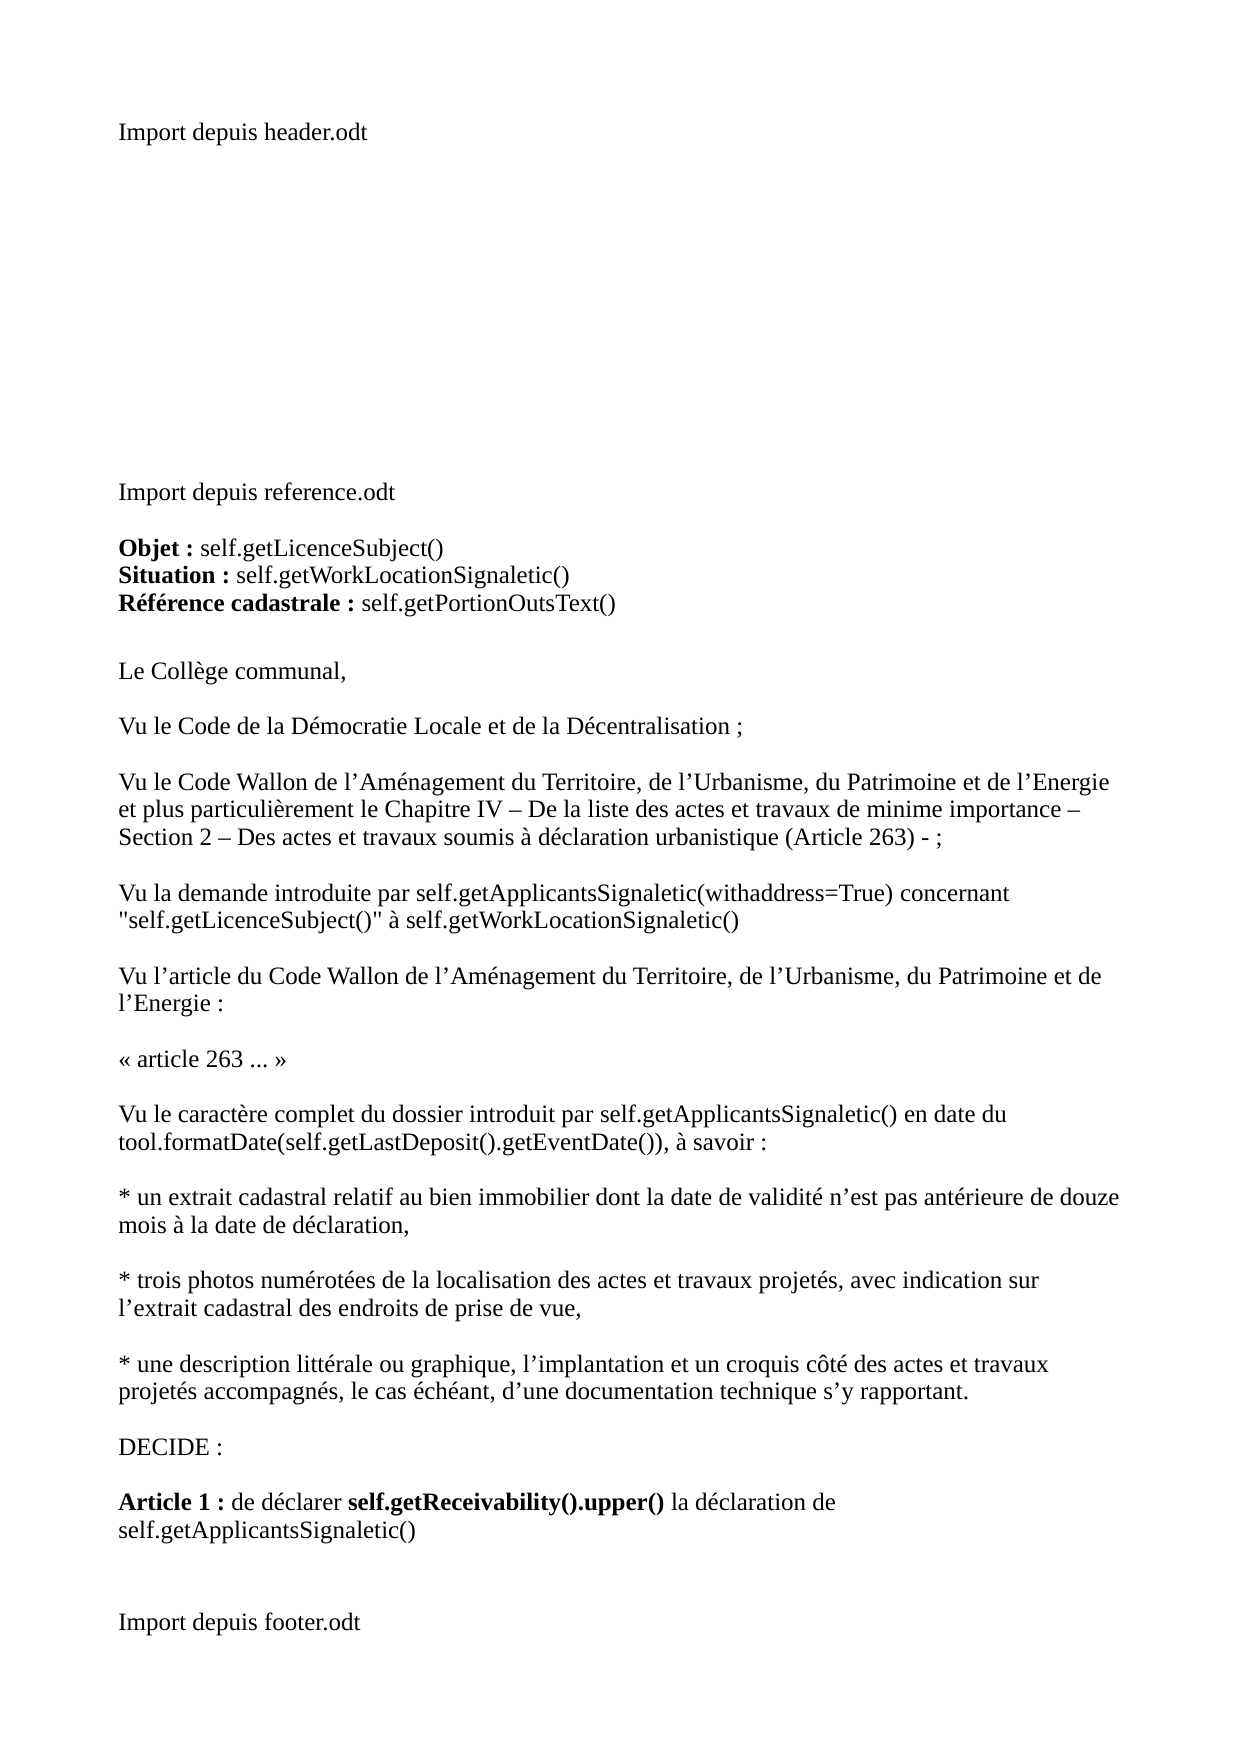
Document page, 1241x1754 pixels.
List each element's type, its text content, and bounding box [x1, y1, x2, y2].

text Vu le caractère complet du dossier introduit par self.getApplicantsSignaletic() en date du tool.formatDate(self.getLastDeposit().getEventDate()), à savoir : [118, 1100, 1122, 1156]
text Situation : self.getWorkLocationSignaletic() [118, 561, 1122, 589]
text Objet : self.getLicenceSubject() [118, 534, 1122, 561]
text Vu le Code Wallon de l’Aménagement du Territoire, de l’Urbanisme, du Patrimoine et de l’Energie et plus particulièrement le Chapitre IV – De la liste des actes et travaux de minime importance – Section 2 – Des actes et travaux soumis à déclaration urbanistique (Article 263) - ; [118, 768, 1122, 851]
text Référence cadastrale : self.getPortionOutsText() [118, 589, 1122, 617]
text * un extrait cadastral relatif au bien immobilier dont la date de validité n’est pas antérieure de douze mois à la date de déclaration, [118, 1183, 1122, 1239]
text Vu la demande introduite par self.getApplicantsSignaletic(withaddress=True) concernant "self.getLicenceSubject()" à self.getWorkLocationSignaletic() [118, 879, 1122, 934]
text * une description littérale ou graphique, l’implantation et un croquis côté des actes et travaux projetés accompagnés, le cas échéant, d’une documentation technique s’y rapportant. [118, 1350, 1122, 1405]
text Article 1 : de déclarer self.getReceivability().upper() la déclaration de self.getApplicantsSignaletic() [118, 1488, 1122, 1544]
text Le Collège communal, [118, 657, 1122, 685]
text Vu l’article du Code Wallon de l’Aménagement du Territoire, de l’Urbanisme, du Patrimoine et de l’Energie : [118, 962, 1122, 1017]
text * trois photos numérotées de la localisation des actes et travaux projetés, avec indication sur l’extrait cadastral des endroits de prise de vue, [118, 1267, 1122, 1322]
text Import depuis reference.odt [118, 478, 1122, 506]
text DECIDE : [118, 1433, 1122, 1461]
text Vu le Code de la Démocratie Locale et de la Décentralisation ; [118, 712, 1122, 740]
text « article 263 ... » [118, 1045, 1122, 1073]
text Import depuis header.odt [118, 118, 539, 146]
